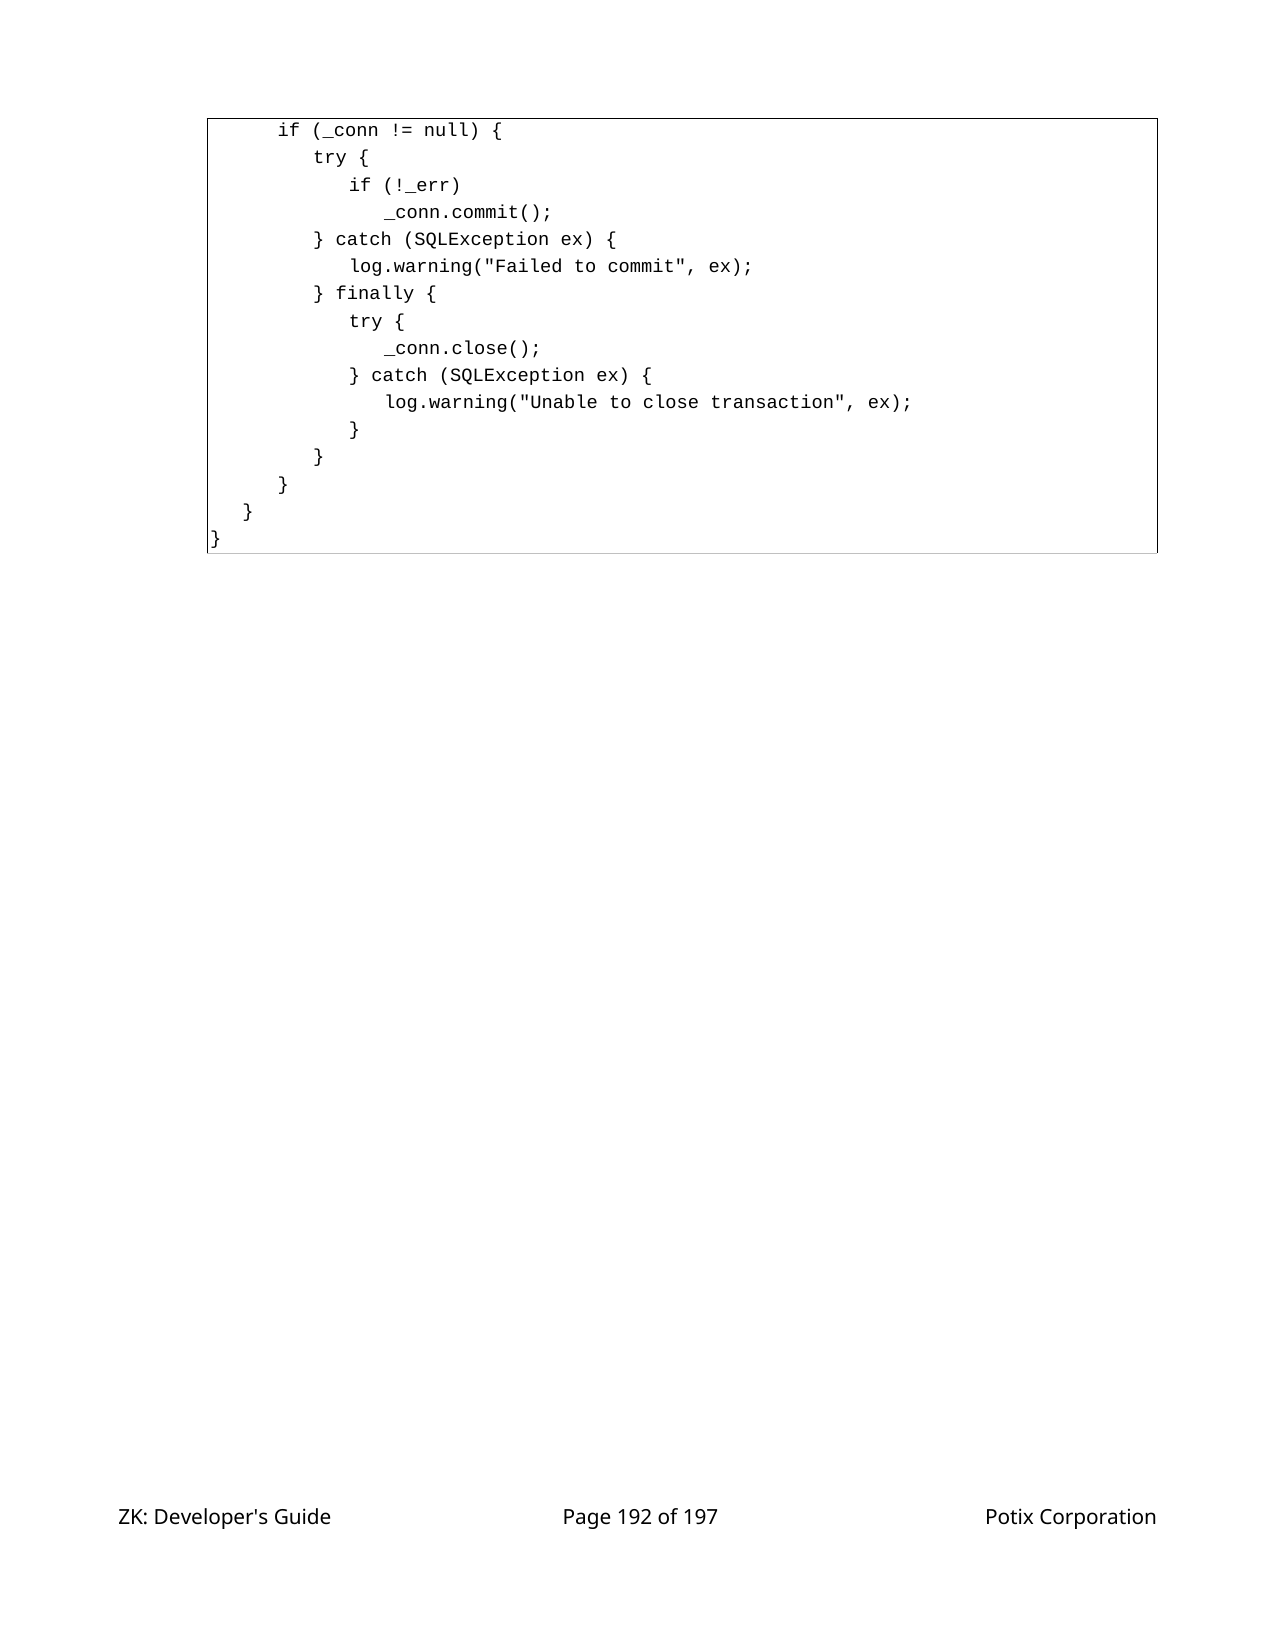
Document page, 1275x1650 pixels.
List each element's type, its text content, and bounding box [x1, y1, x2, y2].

text try { [208, 308, 1157, 333]
text } [208, 444, 1157, 469]
text log.warning("Unable to close transaction", ex); [208, 390, 1157, 414]
text } [208, 472, 1157, 496]
text } catch (SQLException ex) { [208, 363, 1157, 387]
text } [208, 526, 1157, 553]
text if (!_err) [208, 172, 1157, 197]
text } [208, 499, 1157, 523]
text if (_conn != null) { [208, 119, 1157, 142]
text } catch (SQLException ex) { [208, 227, 1157, 251]
text log.warning("Failed to commit", ex); [208, 254, 1157, 278]
text _conn.close(); [208, 336, 1157, 360]
text try { [208, 145, 1157, 169]
text } finally { [208, 281, 1157, 306]
text _conn.commit(); [208, 200, 1157, 224]
text } [208, 417, 1157, 441]
